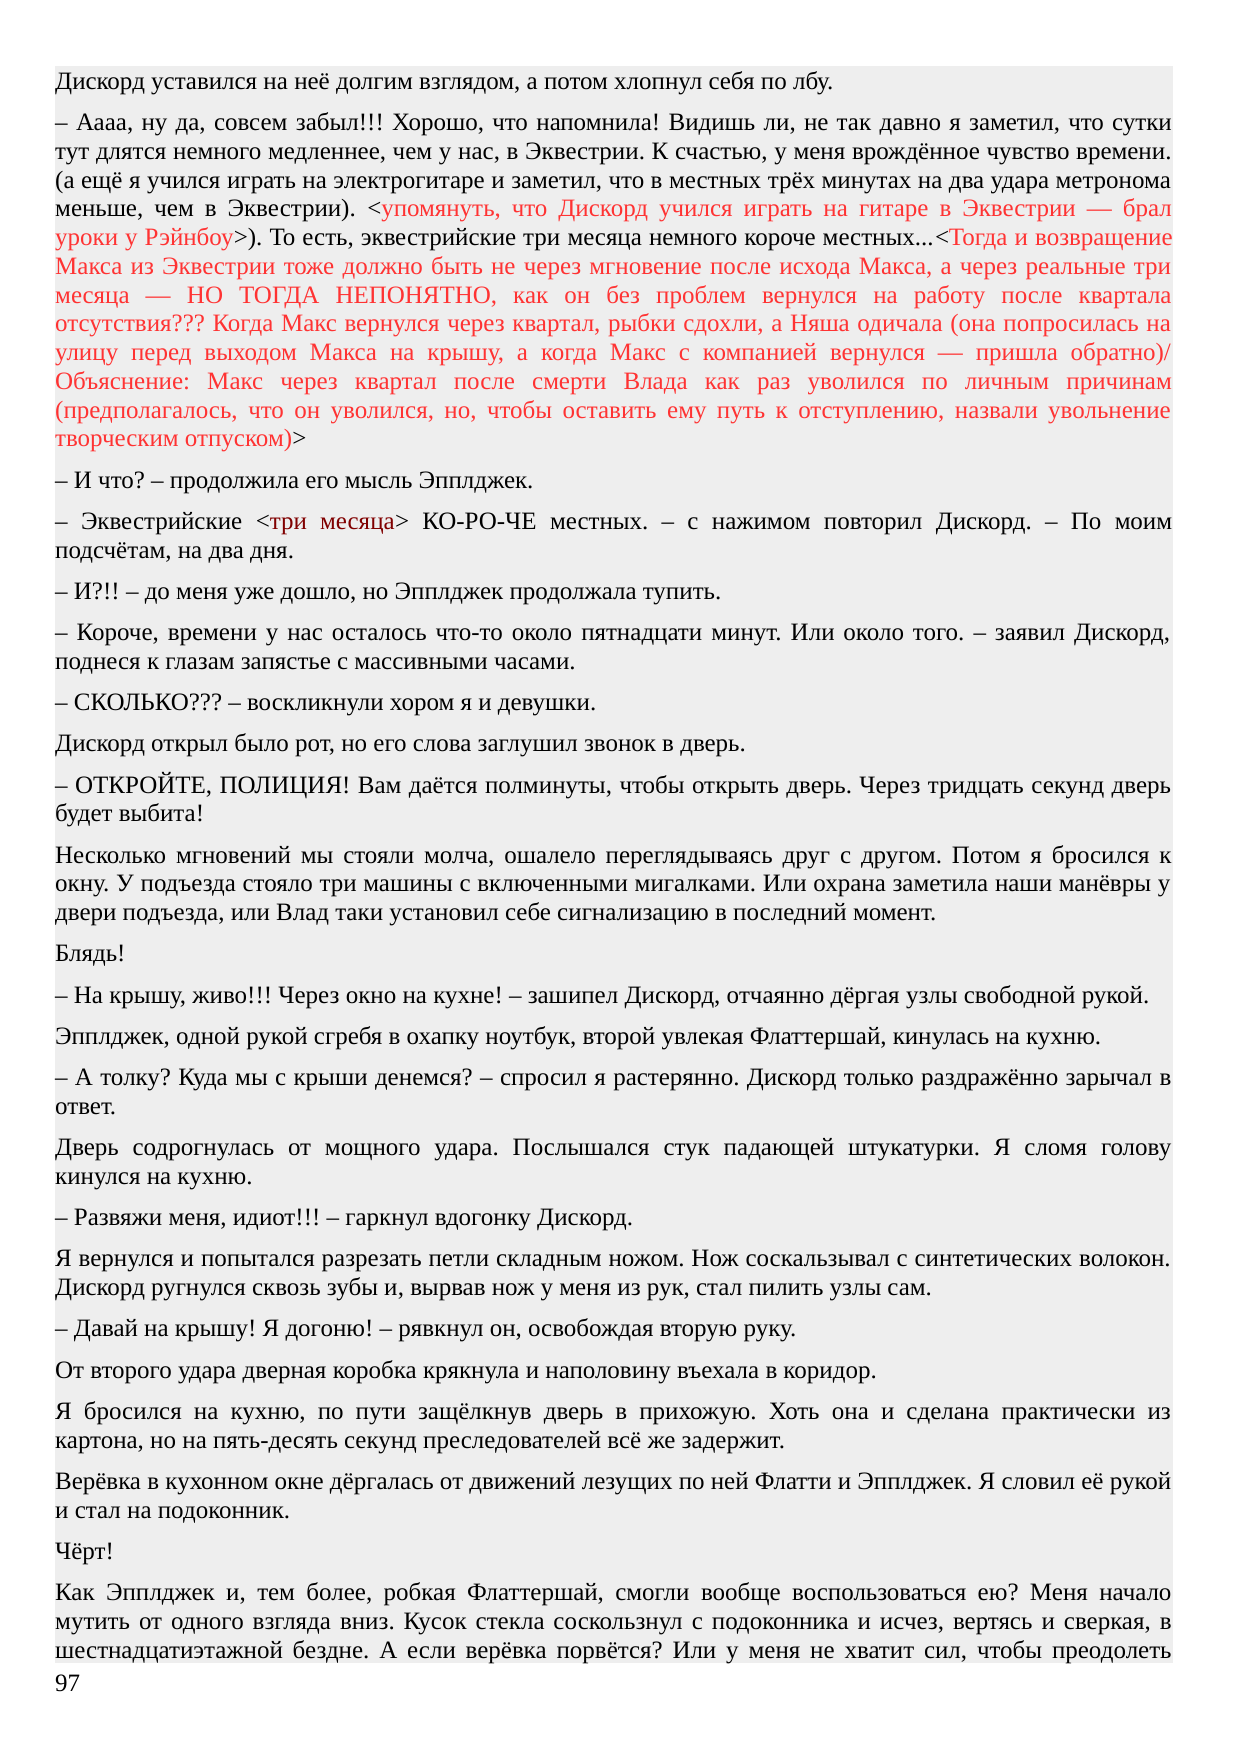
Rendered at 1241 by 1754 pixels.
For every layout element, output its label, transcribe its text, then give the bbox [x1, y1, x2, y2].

text Я вернулся и попытался разрезать петли складным ножом. Нож соскальзывал с синтетических волокон. Дискорд ругнулся сквозь зубы и, вырвав нож у меня из рук, стал пилить узлы сам. [55, 1243, 1173, 1301]
text – Давай на крышу! Я догоню! – рявкнул он, освобождая вторую руку. [55, 1313, 1173, 1342]
text – Развяжи меня, идиот!!! – гаркнул вдогонку Дискорд. [55, 1202, 1173, 1231]
text Дискорд уставился на неё долгим взглядом, а потом хлопнул себя по лбу. [55, 66, 1173, 95]
text Блядь! [55, 938, 1173, 967]
text Верёвка в кухонном окне дёргалась от движений лезущих по ней Флатти и Эпплджек. Я словил её рукой и стал на подоконник. [55, 1466, 1173, 1523]
text – Короче, времени у нас осталось что-то около пятнадцати минут. Или около того. – заявил Дискорд, поднеся к глазам запястье с массивными часами. [55, 617, 1173, 675]
text Как Эпплджек и, тем более, робкая Флаттершай, смогли вообще воспользоваться ею? Меня начало мутить от одного взгляда вниз. Кусок стекла соскользнул с подоконника и исчез, вертясь и сверкая, в шестнадцатиэтажной бездне. А если верёвка порвётся? Или у меня не хватит сил, чтобы преодолеть [55, 1577, 1173, 1663]
text Дискорд открыл было рот, но его слова заглушил звонок в дверь. [55, 728, 1173, 757]
text Несколько мгновений мы стояли молча, ошалело переглядываясь друг с другом. Потом я бросился к окну. У подъезда стояло три машины с включенными мигалками. Или охрана заметила наши манёвры у двери подъезда, или Влад таки установил себе сигнализацию в последний момент. [55, 840, 1173, 926]
text – И что? – продолжила его мысль Эпплджек. [55, 465, 1173, 493]
text – На крышу, живо!!! Через окно на кухне! – зашипел Дискорд, отчаянно дёргая узлы свободной рукой. [55, 980, 1173, 1008]
text – Эквестрийские <три месяца> КО-РО-ЧЕ местных. – с нажимом повторил Дискорд. – По моим подсчётам, на два дня. [55, 506, 1173, 563]
text – Аааа, ну да, совсем забыл!!! Хорошо, что напомнила! Видишь ли, не так давно я заметил, что сутки тут длятся немного медленнее, чем у нас, в Эквестрии. К счастью, у меня врождённое чувство времени. (а ещё я учился играть на электрогитаре и заметил, что в местных трёх минутах на два удара метронома меньше, чем в Эквестрии). <упомянуть, что Дискорд учился играть на гитаре в Эквестрии — брал уроки у Рэйнбоу>). То есть, эквестрийские три месяца немного короче местных...<Тогда и возвращение Макса из Эквестрии тоже должно быть не через мгновение после исхода Макса, а через реальные три месяца — НО ТОГДА НЕПОНЯТНО, как он без проблем вернулся на работу после квартала отсутствия??? Когда Макс вернулся через квартал, рыбки сдохли, а Няша одичала (она попросилась на улицу перед выходом Макса на крышу, а когда Макс с компанией вернулся — пришла обратно)/ Объяснение: Макс через квартал после смерти Влада как раз уволился по личным причинам (предполагалось, что он уволился, но, чтобы оставить ему путь к отступлению, назвали увольнение творческим отпуском)> [55, 107, 1173, 452]
text – И?!! – до меня уже дошло, но Эпплджек продолжала тупить. [55, 576, 1173, 605]
text Эпплджек, одной рукой сгребя в охапку ноутбук, второй увлекая Флаттершай, кинулась на кухню. [55, 1021, 1173, 1050]
text От второго удара дверная коробка крякнула и наполовину въехала в коридор. [55, 1355, 1173, 1383]
text – А толку? Куда мы с крыши денемся? – спросил я растерянно. Дискорд только раздражённо зарычал в ответ. [55, 1062, 1173, 1120]
text Чёрт! [55, 1536, 1173, 1565]
text – СКОЛЬКО??? – воскликнули хором я и девушки. [55, 687, 1173, 716]
text Дверь содрогнулась от мощного удара. Послышался стук падающей штукатурки. Я сломя голову кинулся на кухню. [55, 1132, 1173, 1190]
text – ОТКРОЙТЕ, ПОЛИЦИЯ! Вам даётся полминуты, чтобы открыть дверь. Через тридцать секунд дверь будет выбита! [55, 770, 1173, 827]
text Я бросился на кухню, по пути защёлкнув дверь в прихожую. Хоть она и сделана практически из картона, но на пять-десять секунд преследователей всё же задержит. [55, 1396, 1173, 1453]
